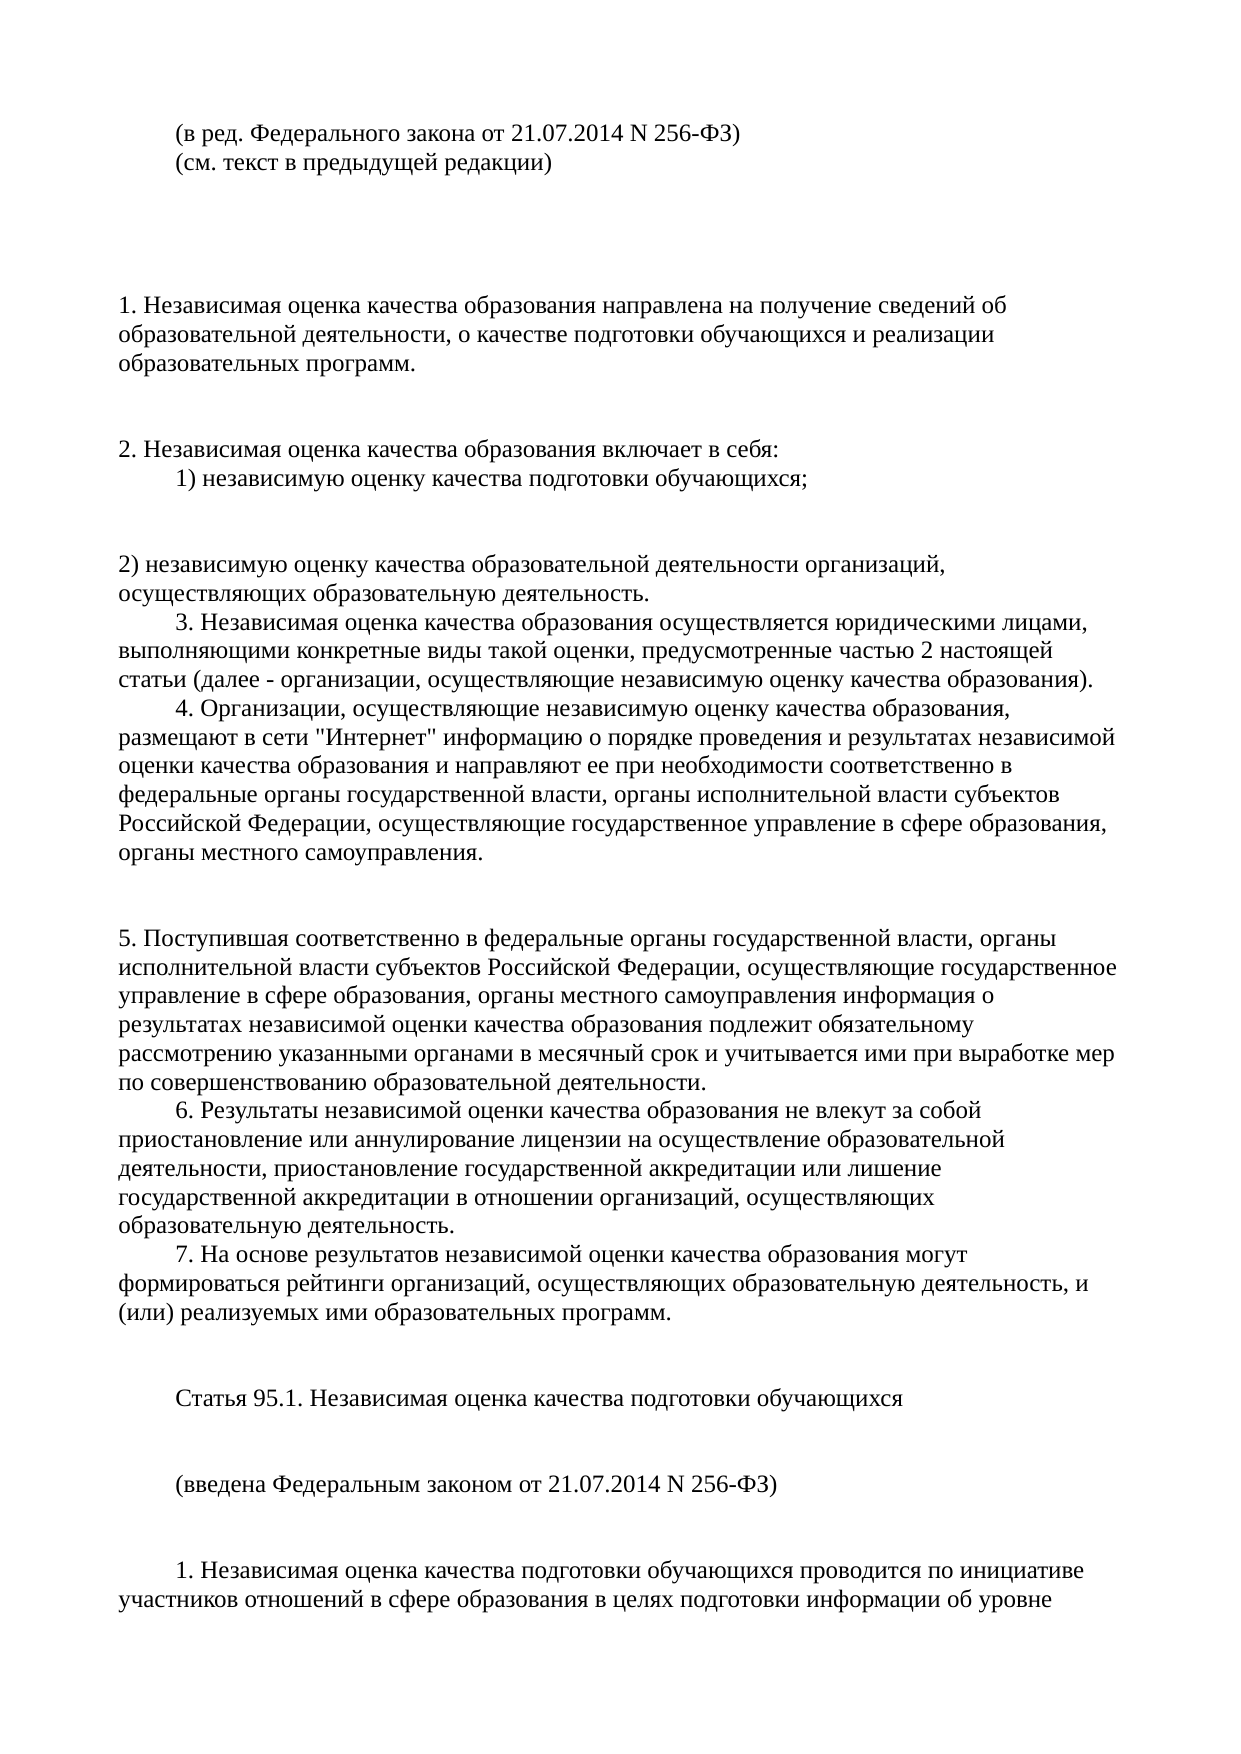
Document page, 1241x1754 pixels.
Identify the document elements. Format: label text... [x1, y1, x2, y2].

text 2) независимую оценку качества образовательной деятельности организаций, осуществляющих образовательную деятельность. [118, 549, 1122, 607]
text 1. Независимая оценка качества подготовки обучающихся проводится по инициативе участников отношений в сфере образования в целях подготовки информации об уровне [118, 1556, 1122, 1613]
text (введена Федеральным законом от 21.07.2014 N 256-ФЗ) [118, 1469, 1122, 1498]
text 4. Организации, осуществляющие независимую оценку качества образования, размещают в сети "Интернет" информацию о порядке проведения и результатах независимой оценки качества образования и направляют ее при необходимости соответственно в федеральные органы государственной власти, органы исполнительной власти субъектов Российской Федерации, осуществляющие государственное управление в сфере образования, органы местного самоуправления. [118, 693, 1122, 866]
text (в ред. Федерального закона от 21.07.2014 N 256-ФЗ) [118, 118, 1122, 147]
text 5. Поступившая соответственно в федеральные органы государственной власти, органы исполнительной власти субъектов Российской Федерации, осуществляющие государственное управление в сфере образования, органы местного самоуправления информация о результатах независимой оценки качества образования подлежит обязательному рассмотрению указанными органами в месячный срок и учитывается ими при выработке мер по совершенствованию образовательной деятельности. [118, 923, 1122, 1096]
text Статья 95.1. Независимая оценка качества подготовки обучающихся [118, 1383, 1122, 1412]
text 6. Результаты независимой оценки качества образования не влекут за собой приостановление или аннулирование лицензии на осуществление образовательной деятельности, приостановление государственной аккредитации или лишение государственной аккредитации в отношении организаций, осуществляющих образовательную деятельность. [118, 1096, 1122, 1239]
text (см. текст в предыдущей редакции) [118, 147, 1122, 176]
text 7. На основе результатов независимой оценки качества образования могут формироваться рейтинги организаций, осуществляющих образовательную деятельность, и (или) реализуемых ими образовательных программ. [118, 1239, 1122, 1326]
text 1. Независимая оценка качества образования направлена на получение сведений об образовательной деятельности, о качестве подготовки обучающихся и реализации образовательных программ. [118, 291, 1122, 377]
text 3. Независимая оценка качества образования осуществляется юридическими лицами, выполняющими конкретные виды такой оценки, предусмотренные частью 2 настоящей статьи (далее - организации, осуществляющие независимую оценку качества образования). [118, 607, 1122, 693]
text 2. Независимая оценка качества образования включает в себя: [118, 434, 1122, 463]
text 1) независимую оценку качества подготовки обучающихся; [118, 463, 1122, 492]
